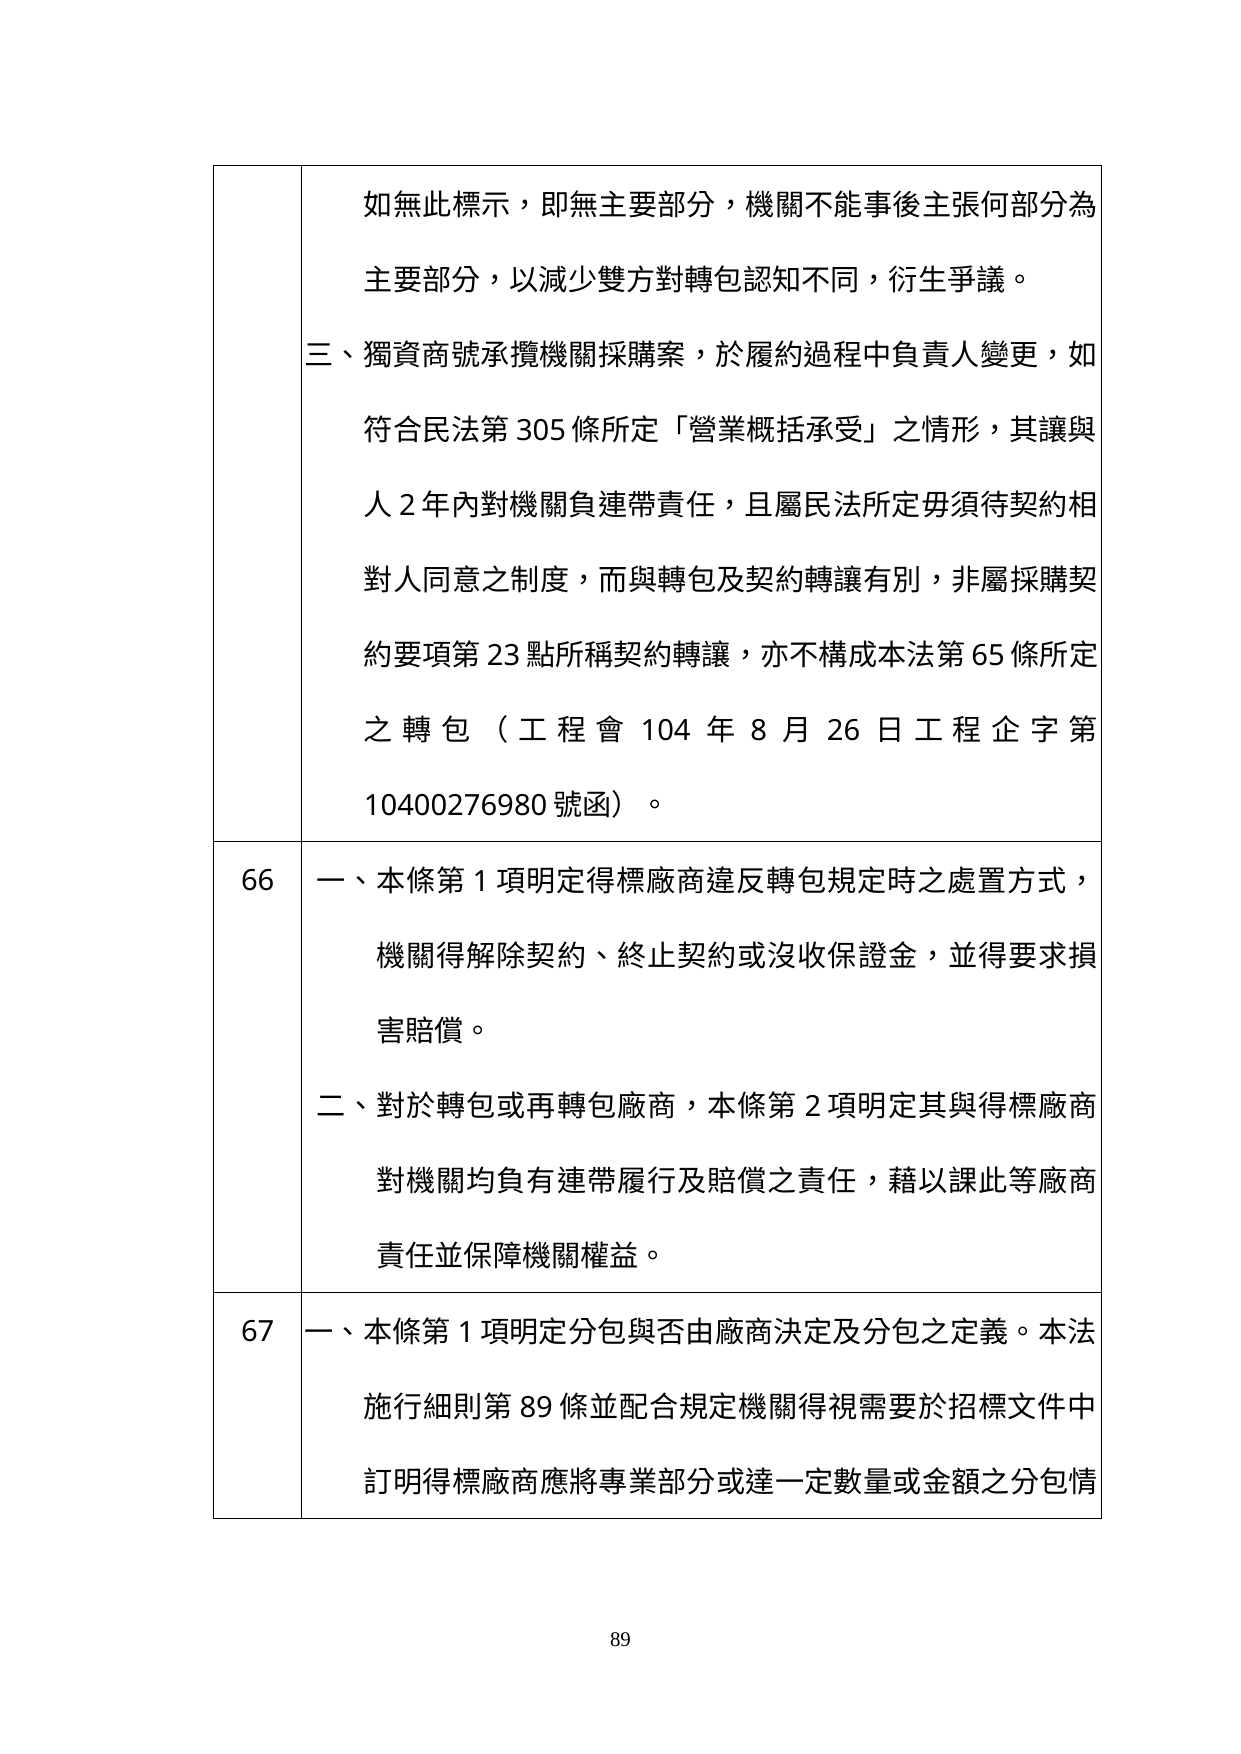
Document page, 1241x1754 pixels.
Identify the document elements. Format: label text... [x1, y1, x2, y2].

table_cell 如無此標示，即無主要部分，機關不能事後主張何部分為主要部分，以減少雙方對轉包認知不同，衍生爭議。 三、獨資商號承攬機關採購案，於履約過程中負責人變更，如符合民法第305條所定「營業概括承受」之情形，其讓與人2年內對機關負連帶責任，且屬民法所定毋須待契約相對人同意之制度，而與轉包及契約轉讓有別，非屬採購契約要項第23點所稱契約轉讓，亦不構成本法第65條所定之轉包（工程會104年8月26日工程企字第10400276980號函）。 [302, 166, 1101, 841]
table_cell 一、本條第1項明定分包與否由廠商決定及分包之定義。本法施行細則第89條並配合規定機關得視需要於招標文件中訂明得標廠商應將專業部分或達一定數量或金額之分包情 [302, 1293, 1101, 1518]
table_cell [214, 166, 301, 841]
table_cell 67 [214, 1293, 301, 1518]
table_cell 本條第1項明定得標廠商違反轉包規定時之處置方式，機關得解除契約、終止契約或沒收保證金，並得要求損害賠償。 對於轉包或再轉包廠商，本條第2項明定其與得標廠商對機關均負有連帶履行及賠償之責任，藉以課此等廠商責任並保障機關權益。 [302, 842, 1101, 1292]
table_cell 66 [214, 842, 301, 1292]
